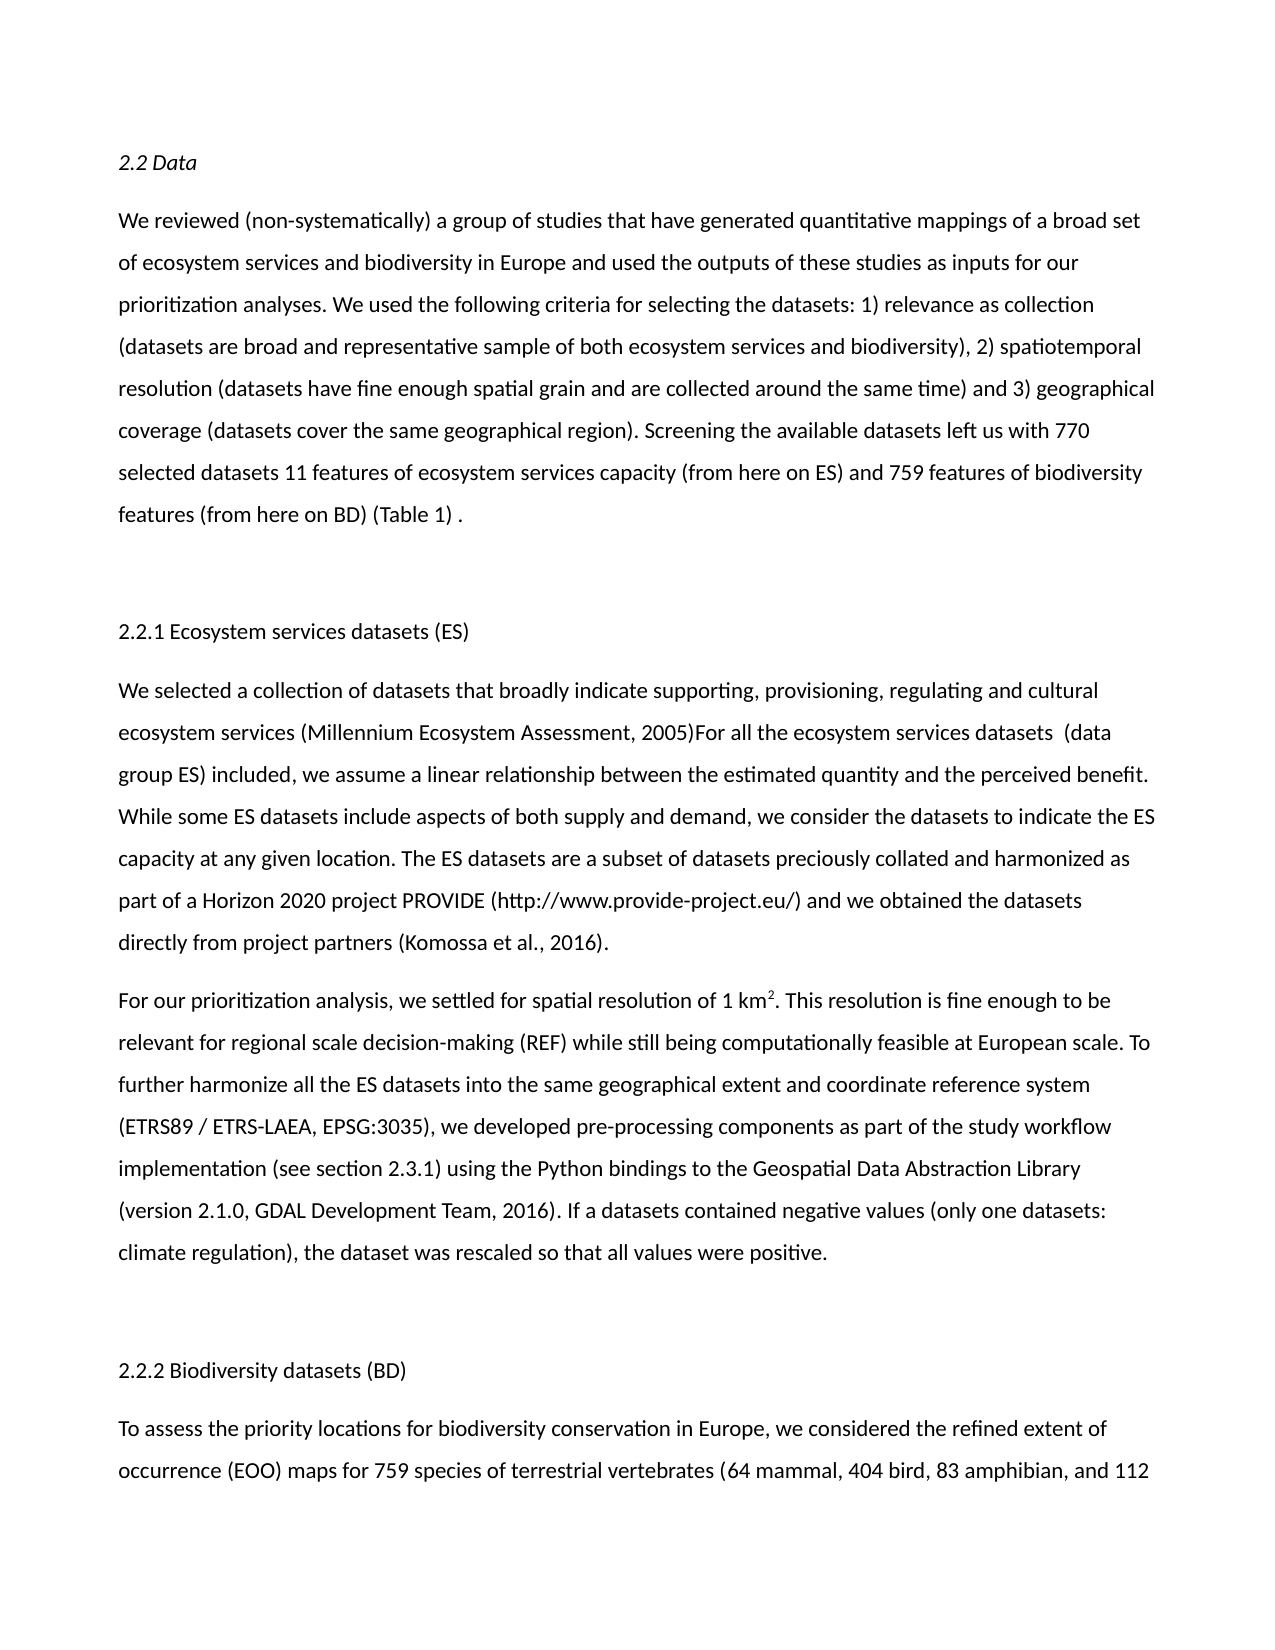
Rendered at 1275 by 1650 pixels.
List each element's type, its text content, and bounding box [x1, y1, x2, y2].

text For our prioritization analysis, we settled for spatial resolution of 1 km2. This resolution is fine enough to be relevant for regional scale decision-making (REF) while still being computationally feasible at European scale. To further harmonize all the ES datasets into the same geographical extent and coordinate reference system (ETRS89 / ETRS-LAEA, EPSG:3035), we developed pre-processing components as part of the study workflow implementation (see section 2.3.1) using the Python bindings to the Geospatial Data Abstraction Library (version 2.1.0, GDAL Development Team, 2016)⁠.⁠ If a datasets contained negative values (only one datasets: climate regulation), the dataset was rescaled so that all values were positive. [118, 987, 1157, 1266]
text To assess the priority locations for biodiversity conservation in Europe, we considered the refined extent of occurrence (EOO) maps for 759 species of terrestrial vertebrates (64 mammal, 404 bird, 83 amphibian, and 112 [118, 1414, 1157, 1484]
text We reviewed (non-systematically) a group of studies that have generated quantitative mappings of a broad set of ecosystem services and biodiversity in Europe and used the outputs of these studies as inputs for our prioritization analyses. We used the following criteria for selecting the datasets: 1) relevance as collection (datasets are broad and representative sample of both ecosystem services and biodiversity), 2) spatiotemporal resolution (datasets have fine enough spatial grain and are collected around the same time) and 3) geographical coverage (datasets cover the same geographical region). Screening the available datasets left us with 770 selected datasets 11 features of ecosystem services capacity (from here on ES) and 759 features of biodiversity features (from here on BD) (Table 1) . [118, 206, 1157, 528]
subtitle 2.2.2 Biodiversity datasets (BD) [118, 1356, 1157, 1384]
subtitle 2.2 Data [118, 148, 1157, 176]
subtitle 2.2.1 Ecosystem services datasets (ES) [118, 617, 1157, 645]
text We selected a collection of datasets that broadly indicate supporting, provisioning, regulating and cultural ecosystem services (Millennium Ecosystem Assessment, 2005)For all the ecosystem services datasets (data group ES) included⁠, we assume a linear relationship between the estimated quantity and the perceived benefit. While some ES datasets include aspects of both supply and demand, we consider the datasets to indicate the ES capacity at any given location. The ES datasets are a subset of datasets preciously collated and harmonized as part of a Horizon 2020 project PROVIDE (http://www.provide-project.eu/) and we obtained the datasets directly from project partners (Komossa et al., 2016)⁠. [118, 676, 1157, 956]
